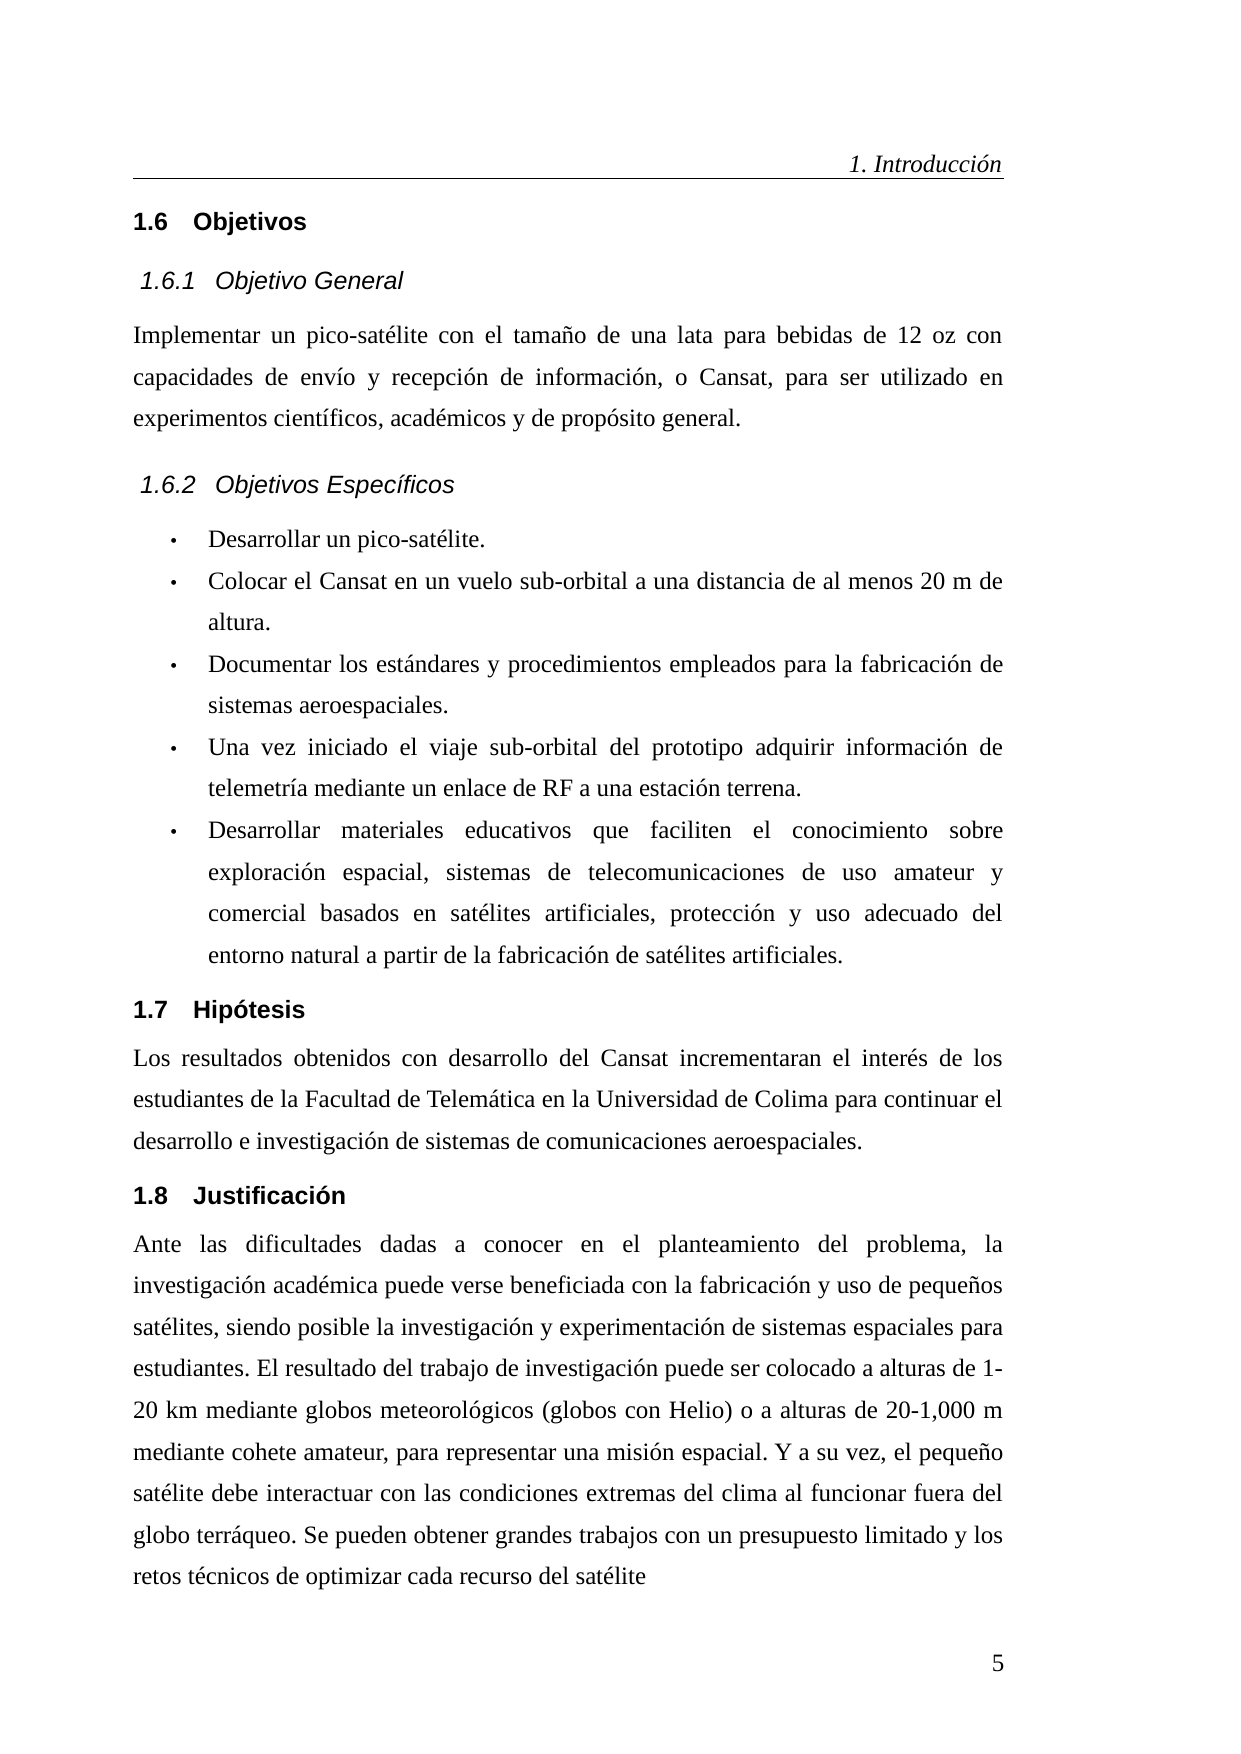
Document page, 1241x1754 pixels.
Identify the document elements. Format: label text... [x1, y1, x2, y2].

subtitle Justificación [133, 1181, 1004, 1209]
list Una vez iniciado el viaje sub-orbital del prototipo adquirir información de telemetría mediante un enlace de RF a una estación terrena. [170, 733, 1004, 802]
list Documentar los estándares y procedimientos empleados para la fabricación de sistemas aeroespaciales. [170, 650, 1004, 719]
list Desarrollar materiales educativos que faciliten el conocimiento sobre exploración espacial, sistemas de telecomunicaciones de uso amateur y comercial basados en satélites artificiales, protección y uso adecuado del entorno natural a partir de la fabricación de satélites artificiales. [170, 816, 1004, 968]
subtitle Objetivo General [140, 267, 1004, 295]
list Colocar el Cansat en un vuelo sub-orbital a una distancia de al menos 20 m de altura. [170, 567, 1004, 636]
subtitle Objetivos [133, 207, 1004, 235]
list Desarrollar un pico-satélite. [170, 525, 1004, 553]
subtitle Hipótesis [133, 995, 1004, 1023]
text Implementar un pico-satélite con el tamaño de una lata para bebidas de 12 oz con capacidades de envío y recepción de información, o Cansat, para ser utilizado en experimentos científicos, académicos y de propósito general. [133, 321, 1004, 432]
text Los resultados obtenidos con desarrollo del Cansat incrementaran el interés de los estudiantes de la Facultad de Telemática en la Universidad de Colima para continuar el desarrollo e investigación de sistemas de comunicaciones aeroespaciales. [133, 1044, 1004, 1154]
subtitle Objetivos Específicos [140, 471, 1004, 499]
text Ante las dificultades dadas a conocer en el planteamiento del problema, la investigación académica puede verse beneficiada con la fabricación y uso de pequeños satélites, siendo posible la investigación y experimentación de sistemas espaciales para estudiantes. El resultado del trabajo de investigación puede ser colocado a alturas de 1-20 km mediante globos meteorológicos (globos con Helio) o a alturas de 20-1,000 m mediante cohete amateur, para representar una misión espacial. Y a su vez, el pequeño satélite debe interactuar con las condiciones extremas del clima al funcionar fuera del globo terráqueo. Se pueden obtener grandes trabajos con un presupuesto limitado y los retos técnicos de optimizar cada recurso del satélite [133, 1230, 1004, 1590]
